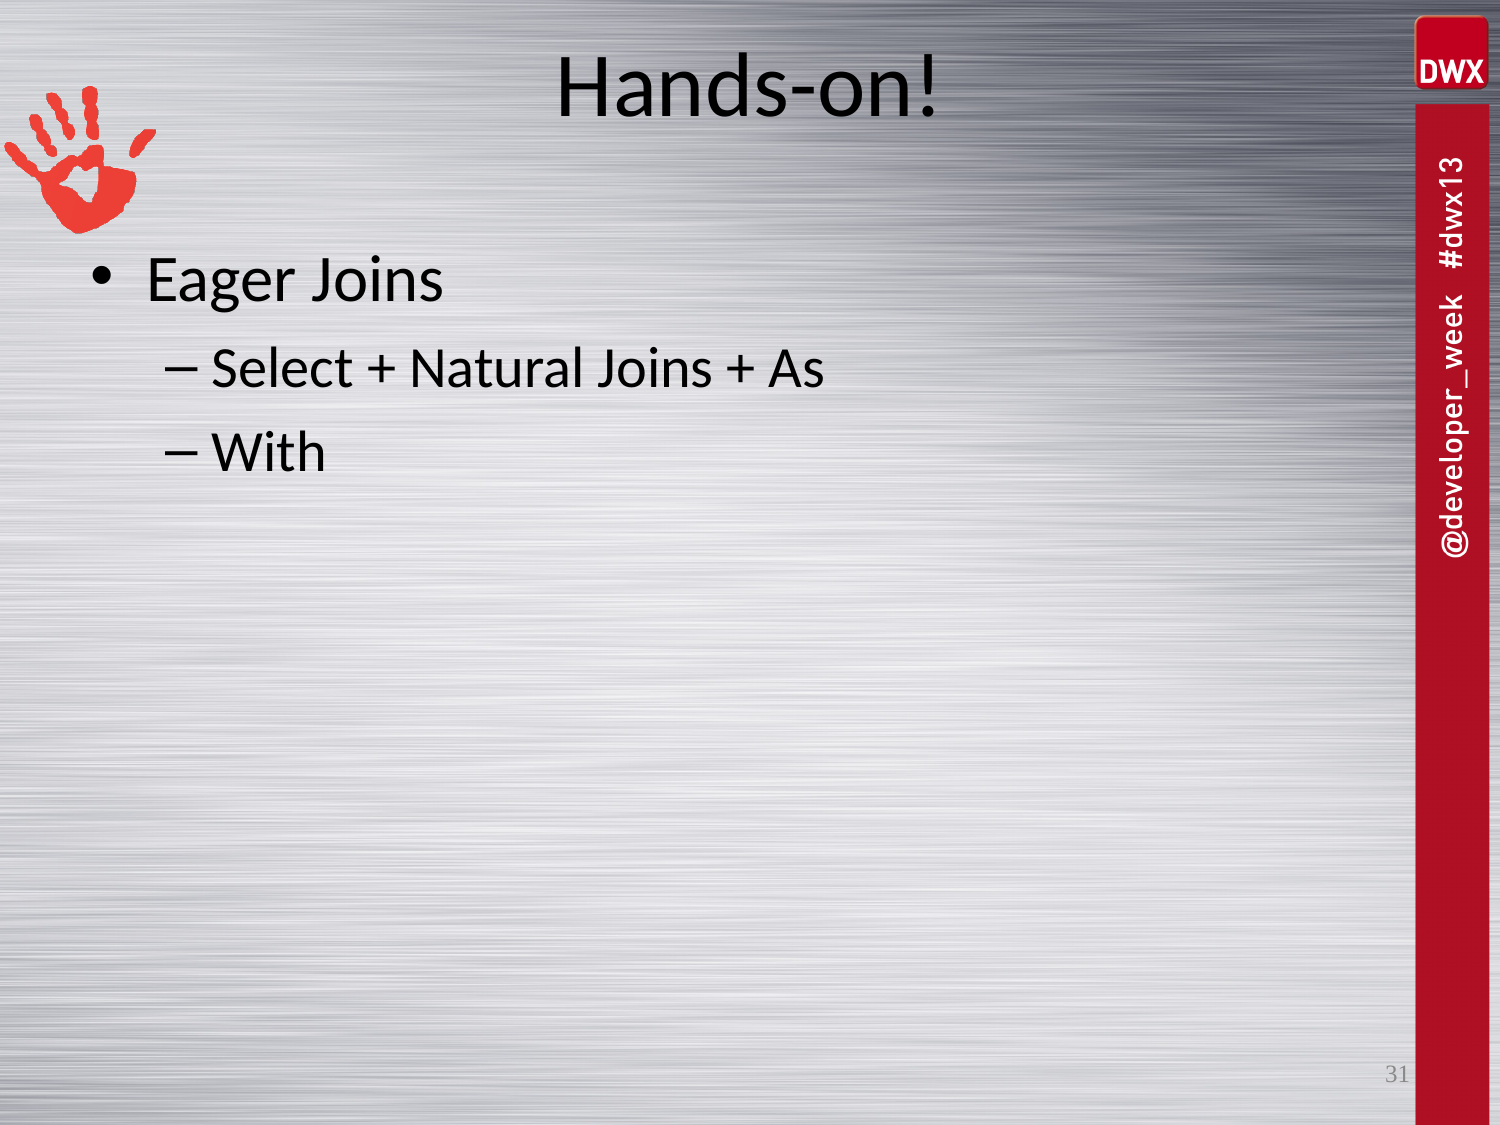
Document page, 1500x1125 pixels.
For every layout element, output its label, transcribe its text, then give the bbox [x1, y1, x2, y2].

list Eager Joins Select + Natural Joins + As With [75, 227, 1426, 970]
title Hands-on! [75, 0, 1426, 174]
picture [0, 0, 1500, 1125]
